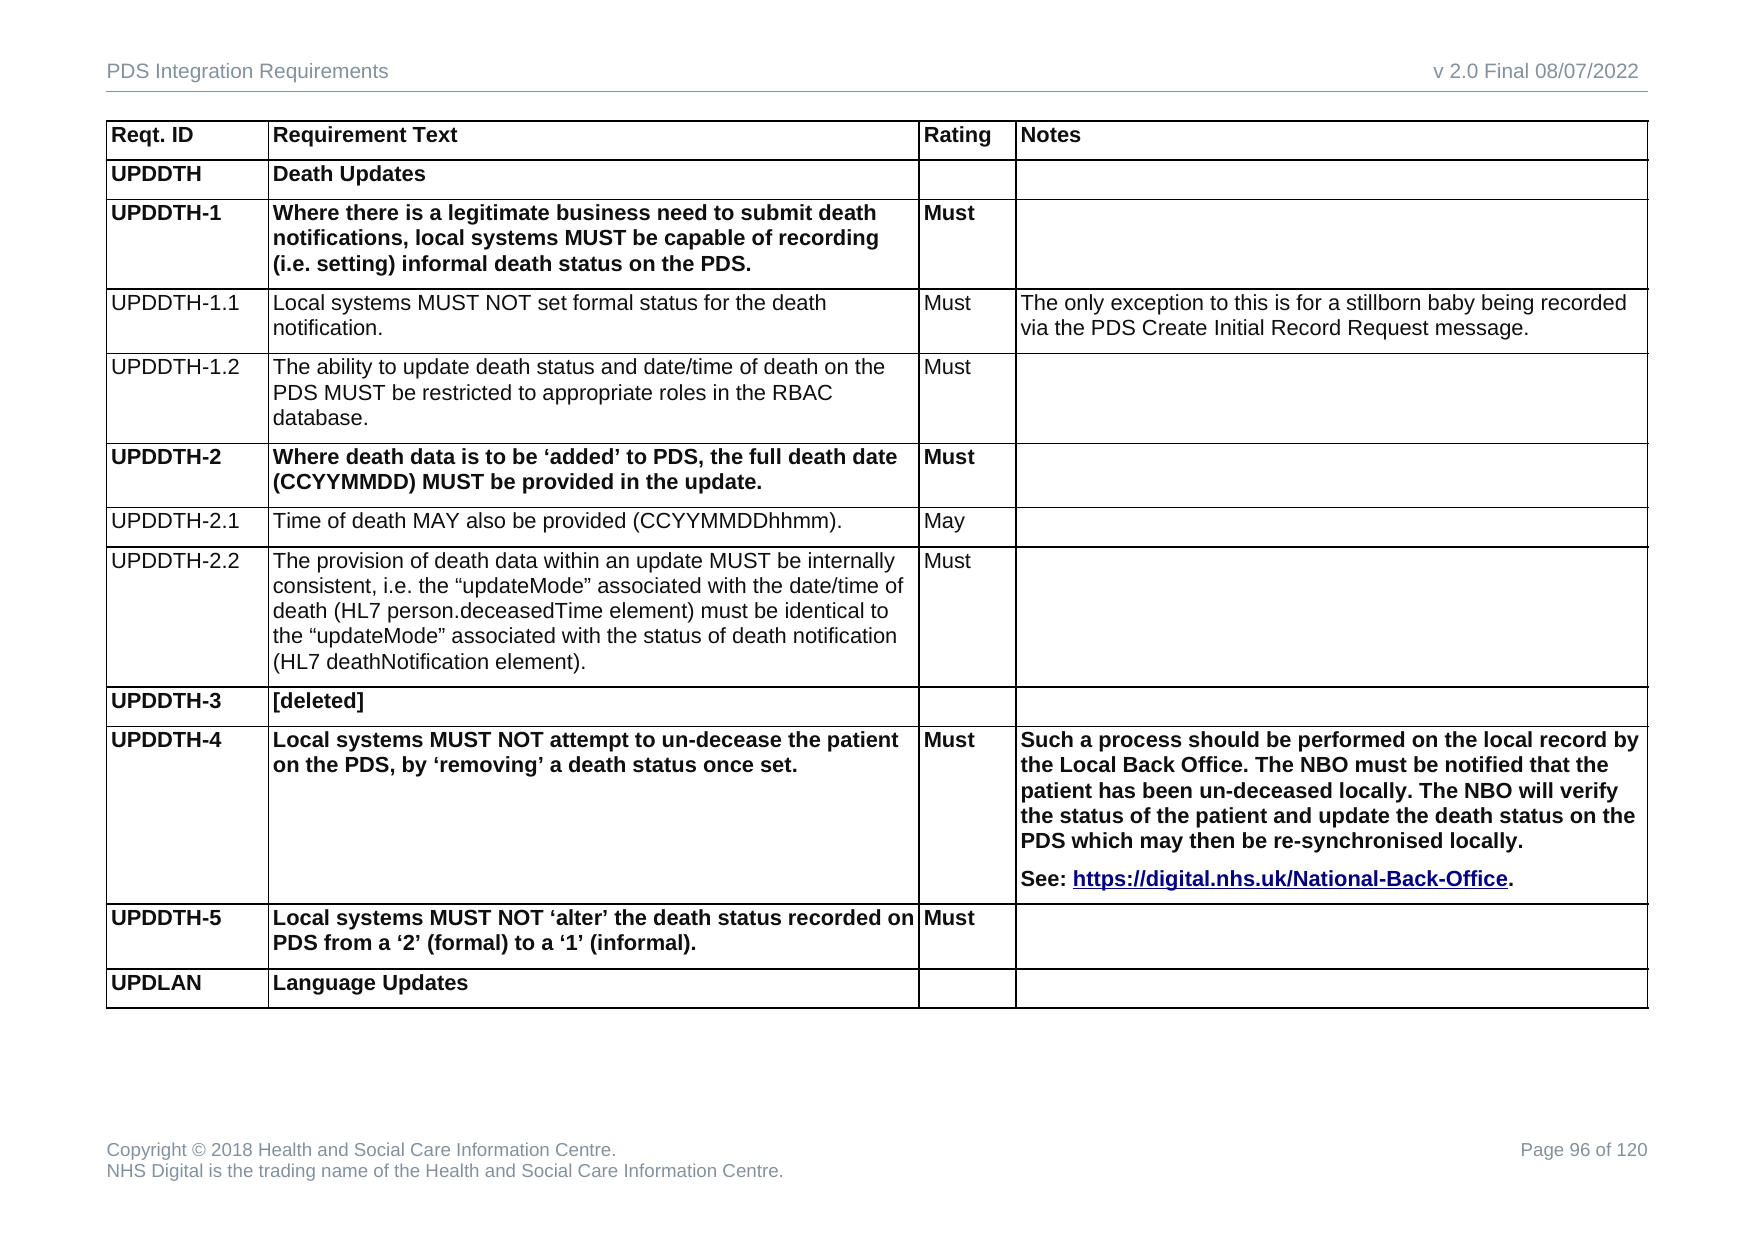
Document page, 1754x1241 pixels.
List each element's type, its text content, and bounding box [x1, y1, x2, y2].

table_cell [920, 970, 1015, 1007]
table_cell UPDDTH-2 [107, 444, 268, 507]
table_cell [920, 688, 1015, 726]
table_header Rating [920, 122, 1015, 159]
table_cell Where there is a legitimate business need to submit death notifications, local systems MUST be capable of recording (i.e. setting) informal death status on the PDS. [269, 200, 918, 288]
table_cell UPDDTH-1.1 [107, 290, 268, 353]
table_cell [1017, 354, 1647, 442]
table_cell UPDDTH-4 [107, 727, 268, 903]
table_cell The ability to update death status and date/time of death on the PDS MUST be restricted to appropriate roles in the RBAC database. [269, 354, 918, 442]
table_cell The provision of death data within an update MUST be internally consistent, i.e. the “updateMode” associated with the date/time of death (HL7 person.deceasedTime element) must be identical to the “updateMode” associated with the status of death notification (HL7 deathNotification element). [269, 548, 918, 686]
table_cell [1017, 508, 1647, 546]
table_cell Must [920, 290, 1015, 353]
table_cell [deleted] [269, 688, 918, 726]
table_header Reqt. ID [107, 122, 268, 159]
table_cell Where death data is to be ‘added’ to PDS, the full death date (CCYYMMDD) MUST be provided in the update. [269, 444, 918, 507]
table_cell Must [920, 905, 1015, 968]
table_cell [920, 161, 1015, 198]
table_cell Such a process should be performed on the local record by the Local Back Office. The NBO must be notified that the patient has been un-deceased locally. The NBO will verify the status of the patient and update the death status on the PDS which may then be re-synchronised locally. See: https://digital.nhs.uk/National-Back-Office. [1017, 727, 1647, 903]
table_header Notes [1017, 122, 1647, 159]
table_cell [1017, 688, 1647, 726]
table_cell UPDDTH-2.2 [107, 548, 268, 686]
table_cell The only exception to this is for a stillborn baby being recorded via the PDS Create Initial Record Request message. [1017, 290, 1647, 353]
table_cell UPDDTH-1.2 [107, 354, 268, 442]
table_cell [1017, 444, 1647, 507]
table_cell Must [920, 548, 1015, 686]
table_cell Time of death MAY also be provided (CCYYMMDDhhmm). [269, 508, 918, 546]
table_cell UPDDTH-2.1 [107, 508, 268, 546]
table_cell Must [920, 354, 1015, 442]
table_cell Local systems MUST NOT set formal status for the death notification. [269, 290, 918, 353]
table_cell UPDLAN [107, 970, 268, 1007]
table_cell Local systems MUST NOT ‘alter’ the death status recorded on PDS from a ‘2’ (formal) to a ‘1’ (informal). [269, 905, 918, 968]
table_cell Local systems MUST NOT attempt to un-decease the patient on the PDS, by ‘removing’ a death status once set. [269, 727, 918, 903]
table_cell UPDDTH-3 [107, 688, 268, 726]
table_header Requirement Text [269, 122, 918, 159]
table_cell May [920, 508, 1015, 546]
table_cell UPDDTH-1 [107, 200, 268, 288]
table_cell [1017, 970, 1647, 1007]
table_cell Language Updates [269, 970, 918, 1007]
table_cell [1017, 161, 1647, 198]
table_cell Death Updates [269, 161, 918, 198]
table_cell Must [920, 727, 1015, 903]
table_cell [1017, 905, 1647, 968]
table_cell Must [920, 444, 1015, 507]
table_cell UPDDTH [107, 161, 268, 198]
table_cell Must [920, 200, 1015, 288]
table_cell [1017, 200, 1647, 288]
table_cell UPDDTH-5 [107, 905, 268, 968]
table_cell [1017, 548, 1647, 686]
